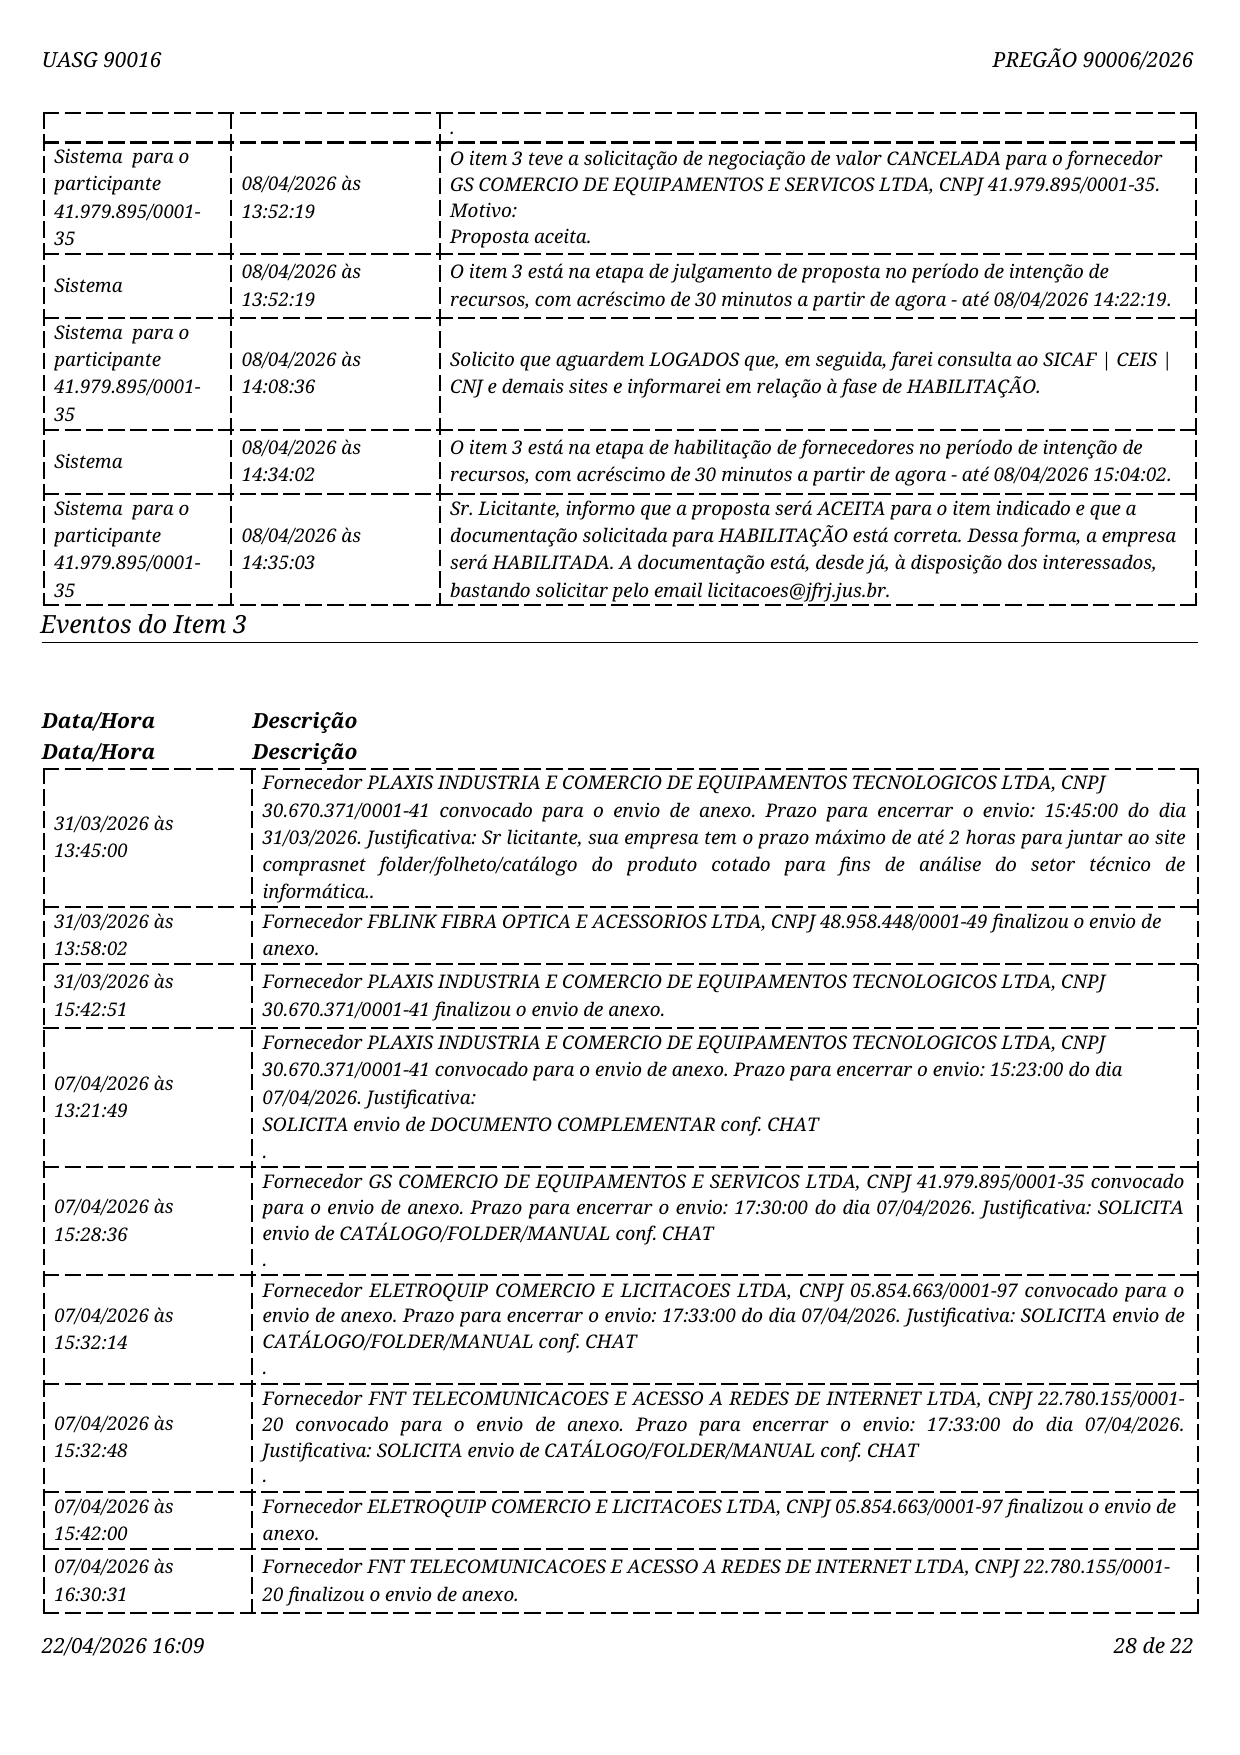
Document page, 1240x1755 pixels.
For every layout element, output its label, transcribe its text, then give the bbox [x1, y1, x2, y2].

table_cell Fornecedor GS COMERCIO DE EQUIPAMENTOS E SERVICOS LTDA, CNPJ 41.979.895/0001-35 convocado para o envio de anexo. Prazo para encerrar o envio: 17:30:00 do dia 07/04/2026. Justificativa: SOLICITA envio de CATÁLOGO/FOLDER/MANUAL conf. CHAT . [252, 1166, 1198, 1274]
table_cell Fornecedor ELETROQUIP COMERCIO E LICITACOES LTDA, CNPJ 05.854.663/0001-97 finalizou o envio de anexo. [252, 1491, 1198, 1547]
text Eventos do Item 3 [40, 606, 1196, 640]
table_cell Sistema [44, 429, 231, 493]
table_cell Fornecedor PLAXIS INDUSTRIA E COMERCIO DE EQUIPAMENTOS TECNOLOGICOS LTDA, CNPJ 30.670.371/0001-41 finalizou o envio de anexo. [252, 963, 1198, 1027]
table_cell 31/03/2026 às 13:58:02 [44, 906, 252, 963]
table_cell O item 3 está na etapa de habilitação de fornecedores no período de intenção de recursos, com acréscimo de 30 minutos a partir de agora - até 08/04/2026 15:04:02. [440, 429, 1196, 493]
table_cell 07/04/2026 às 15:32:48 [44, 1383, 252, 1491]
table_cell 07/04/2026 às 13:21:49 [44, 1027, 252, 1166]
table_header Fornecedor PLAXIS INDUSTRIA E COMERCIO DE EQUIPAMENTOS TECNOLOGICOS LTDA, CNPJ 30.670.371/0001-41 convocado para o envio de anexo. Prazo para encerrar o envio: 15:45:00 do dia 31/03/2026. Justificativa: Sr licitante, sua empresa tem o prazo máximo de até 2 horas para juntar ao site comprasnet folder/folheto/catálogo do produto cotado para fins de análise do setor técnico de informática.. [252, 768, 1198, 906]
table_cell Sr. Licitante, informo que a proposta será ACEITA para o item indicado e que a documentação solicitada para HABILITAÇÃO está correta. Dessa forma, a empresa será HABILITADA. A documentação está, desde já, à disposição dos interessados, bastando solicitar pelo email licitacoes@jfrj.jus.br. [440, 493, 1196, 604]
table_cell Fornecedor PLAXIS INDUSTRIA E COMERCIO DE EQUIPAMENTOS TECNOLOGICOS LTDA, CNPJ 30.670.371/0001-41 convocado para o envio de anexo. Prazo para encerrar o envio: 15:23:00 do dia 07/04/2026. Justificativa: SOLICITA envio de DOCUMENTO COMPLEMENTAR conf. CHAT . [252, 1027, 1198, 1166]
table_cell O item 3 teve a solicitação de negociação de valor CANCELADA para o fornecedor GS COMERCIO DE EQUIPAMENTOS E SERVICOS LTDA, CNPJ 41.979.895/0001-35. Motivo: Proposta aceita. [440, 141, 1196, 253]
table_cell 07/04/2026 às 15:32:14 [44, 1274, 252, 1382]
table_cell Sistema [44, 253, 231, 317]
table_cell 07/04/2026 às 16:30:31 [44, 1548, 252, 1612]
table_cell [44, 112, 231, 141]
table_cell 07/04/2026 às 15:28:36 [44, 1166, 252, 1274]
table_cell O item 3 está na etapa de julgamento de proposta no período de intenção de recursos, com acréscimo de 30 minutos a partir de agora - até 08/04/2026 14:22:19. [440, 253, 1196, 317]
table_cell Sistema para o participante 41.979.895/0001-35 [44, 317, 231, 428]
table_cell 08/04/2026 às 14:34:02 [231, 429, 439, 493]
table_cell Solicito que aguardem LOGADOS que, em seguida, farei consulta ao SICAF | CEIS | CNJ e demais sites e informarei em relação à fase de HABILITAÇÃO. [440, 317, 1196, 428]
table_header 31/03/2026 às 13:45:00 [44, 768, 252, 906]
text Data/Hora Descrição [42, 706, 1196, 734]
table_cell 08/04/2026 às 13:52:19 [231, 253, 439, 317]
table_cell 08/04/2026 às 14:35:03 [231, 493, 439, 604]
text Data/Hora Descrição [42, 737, 1196, 765]
table_cell . [440, 112, 1196, 141]
table_cell 08/04/2026 às 13:52:19 [231, 141, 439, 253]
table_cell Fornecedor FNT TELECOMUNICACOES E ACESSO A REDES DE INTERNET LTDA, CNPJ 22.780.155/0001-20 finalizou o envio de anexo. [252, 1548, 1198, 1612]
table_cell 31/03/2026 às 15:42:51 [44, 963, 252, 1027]
table_cell Sistema para o participante 41.979.895/0001-35 [44, 493, 231, 604]
table_cell [231, 112, 439, 141]
table_cell Fornecedor FBLINK FIBRA OPTICA E ACESSORIOS LTDA, CNPJ 48.958.448/0001-49 finalizou o envio de anexo. [252, 906, 1198, 963]
table_cell Sistema para o participante 41.979.895/0001-35 [44, 141, 231, 253]
table_cell 07/04/2026 às 15:42:00 [44, 1491, 252, 1547]
table_cell Fornecedor ELETROQUIP COMERCIO E LICITACOES LTDA, CNPJ 05.854.663/0001-97 convocado para o envio de anexo. Prazo para encerrar o envio: 17:33:00 do dia 07/04/2026. Justificativa: SOLICITA envio de CATÁLOGO/FOLDER/MANUAL conf. CHAT . [252, 1274, 1198, 1382]
table_cell Fornecedor FNT TELECOMUNICACOES E ACESSO A REDES DE INTERNET LTDA, CNPJ 22.780.155/0001-20 convocado para o envio de anexo. Prazo para encerrar o envio: 17:33:00 do dia 07/04/2026. Justificativa: SOLICITA envio de CATÁLOGO/FOLDER/MANUAL conf. CHAT . [252, 1383, 1198, 1491]
table_cell 08/04/2026 às 14:08:36 [231, 317, 439, 428]
